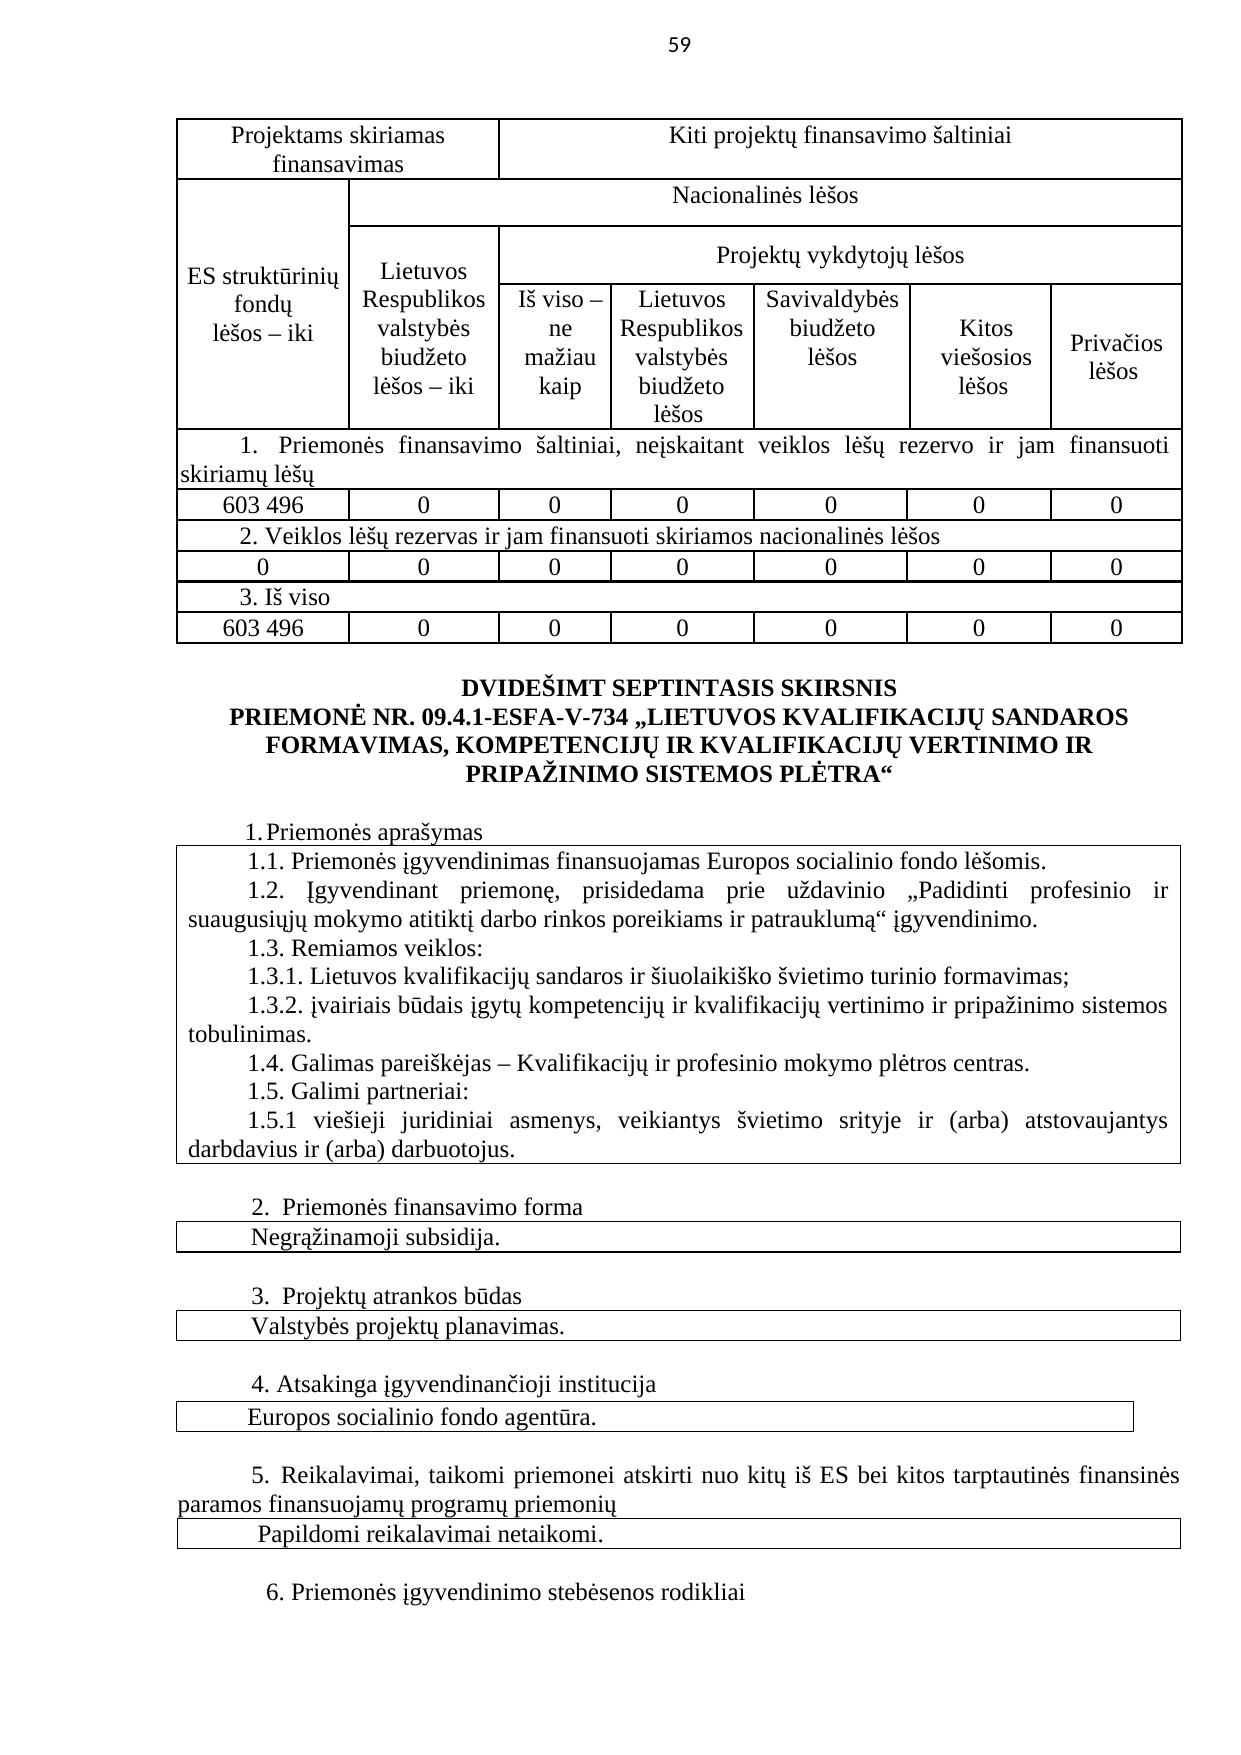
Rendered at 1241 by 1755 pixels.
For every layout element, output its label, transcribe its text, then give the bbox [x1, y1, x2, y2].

table_cell Nacionalinės lėšos [350, 180, 1181, 225]
text 3. Projektų atrankos būdas [251, 1281, 1181, 1310]
table_cell 603 496 [178, 613, 348, 642]
table_cell Kitos viešosios lėšos [911, 285, 1050, 428]
table_header Valstybės projektų planavimas. [177, 1311, 1180, 1340]
table_cell Iš viso – ne mažiau kaip [500, 285, 610, 428]
table_cell 2. Veiklos lėšų rezervas ir jam finansuoti skiriamos nacionalinės lėšos [178, 521, 1181, 549]
table_cell 3. Iš viso [178, 583, 1181, 611]
table_cell 1.5. Galimi partneriai: 1.5.1 viešieji juridiniai asmenys, veikiantys švietimo srityje ir (arba) atstovaujantys darbdavius ir (arba) darbuotojus. [177, 1076, 1180, 1163]
table_cell 1.2. Įgyvendinant priemonę, prisidedama prie uždavinio „Padidinti profesinio ir suaugusiųjų mokymo atitiktį darbo rinkos poreikiams ir patrauklumą“ įgyvendinimo. [177, 875, 1180, 933]
table_cell 603 496 [178, 490, 348, 519]
table_cell 0 [755, 552, 906, 580]
table_cell 0 [908, 613, 1050, 642]
table_cell 0 [755, 613, 906, 642]
table_cell 0 [1052, 613, 1181, 642]
table_cell 0 [500, 552, 610, 580]
table_cell 0 [612, 552, 753, 580]
table_header Negrąžinamoji subsidija. [177, 1222, 1180, 1251]
table_cell 0 [350, 613, 498, 642]
table_cell Lietuvos Respublikos valstybės biudžeto lėšos – iki [350, 227, 498, 428]
text DVIDEŠIMT SEPTINTASIS SKIRSNIS [177, 673, 1181, 702]
table_cell 0 [500, 613, 610, 642]
table_header Projektams skiriamas finansavimas [178, 120, 498, 178]
table_cell 0 [612, 490, 753, 519]
table_cell Privačios lėšos [1052, 285, 1181, 428]
table_cell 0 [612, 613, 753, 642]
table_cell 1. Priemonės finansavimo šaltiniai, neįskaitant veiklos lėšų rezervo ir jam finansuoti skiriamų lėšų [178, 430, 1181, 488]
table_cell 0 [178, 552, 348, 580]
table_cell 0 [350, 552, 498, 580]
table_header Kiti projektų finansavimo šaltiniai [500, 120, 1181, 178]
table_cell Projektų vykdytojų lėšos [500, 227, 1181, 282]
table_cell 0 [350, 490, 498, 519]
table_cell 0 [1052, 552, 1181, 580]
text 2. Priemonės finansavimo forma [251, 1192, 1181, 1221]
table_cell Lietuvos Respublikos valstybės biudžeto lėšos [612, 285, 753, 428]
table_cell 0 [908, 552, 1050, 580]
table_cell 0 [500, 490, 610, 519]
text 1. Priemonės aprašymas [244, 817, 1181, 845]
table_header 1.1. Priemonės įgyvendinimas finansuojamas Europos socialinio fondo lėšomis. [177, 846, 1180, 875]
table_cell ES struktūrinių fondų lėšos – iki [178, 180, 348, 428]
table_cell 0 [908, 490, 1050, 519]
table_cell Savivaldybės biudžeto lėšos [755, 285, 909, 428]
text PRIEMONĖ NR. 09.4.1-ESFA-V-734 „LIETUVOS KVALIFIKACIJŲ SANDAROS FORMAVIMAS, KOMPETENCIJŲ IR KVALIFIKACIJŲ VERTINIMO IR PRIPAŽINIMO SISTEMOS PLĖTRA“ [177, 702, 1181, 788]
table_cell 1.3. Remiamos veiklos: 1.3.1. Lietuvos kvalifikacijų sandaros ir šiuolaikiško švietimo turinio formavimas; 1.3.2. įvairiais būdais įgytų kompetencijų ir kvalifikacijų vertinimo ir pripažinimo sistemos tobulinimas. [177, 933, 1180, 1048]
table_cell 0 [1052, 490, 1181, 519]
table_header Papildomi reikalavimai netaikomi. [178, 1519, 1180, 1548]
table_cell 0 [755, 490, 906, 519]
table_cell 1.4. Galimas pareiškėjas – Kvalifikacijų ir profesinio mokymo plėtros centras. [177, 1048, 1180, 1076]
text 6. Priemonės įgyvendinimo stebėsenos rodikliai [266, 1577, 1181, 1606]
text 5. Reikalavimai, taikomi priemonei atskirti nuo kitų iš ES bei kitos tarptautinės finansinės paramos finansuojamų programų priemonių [177, 1460, 1181, 1518]
table_header Europos socialinio fondo agentūra. [177, 1402, 1133, 1431]
text 4. Atsakinga įgyvendinančioji institucija [251, 1369, 1181, 1398]
